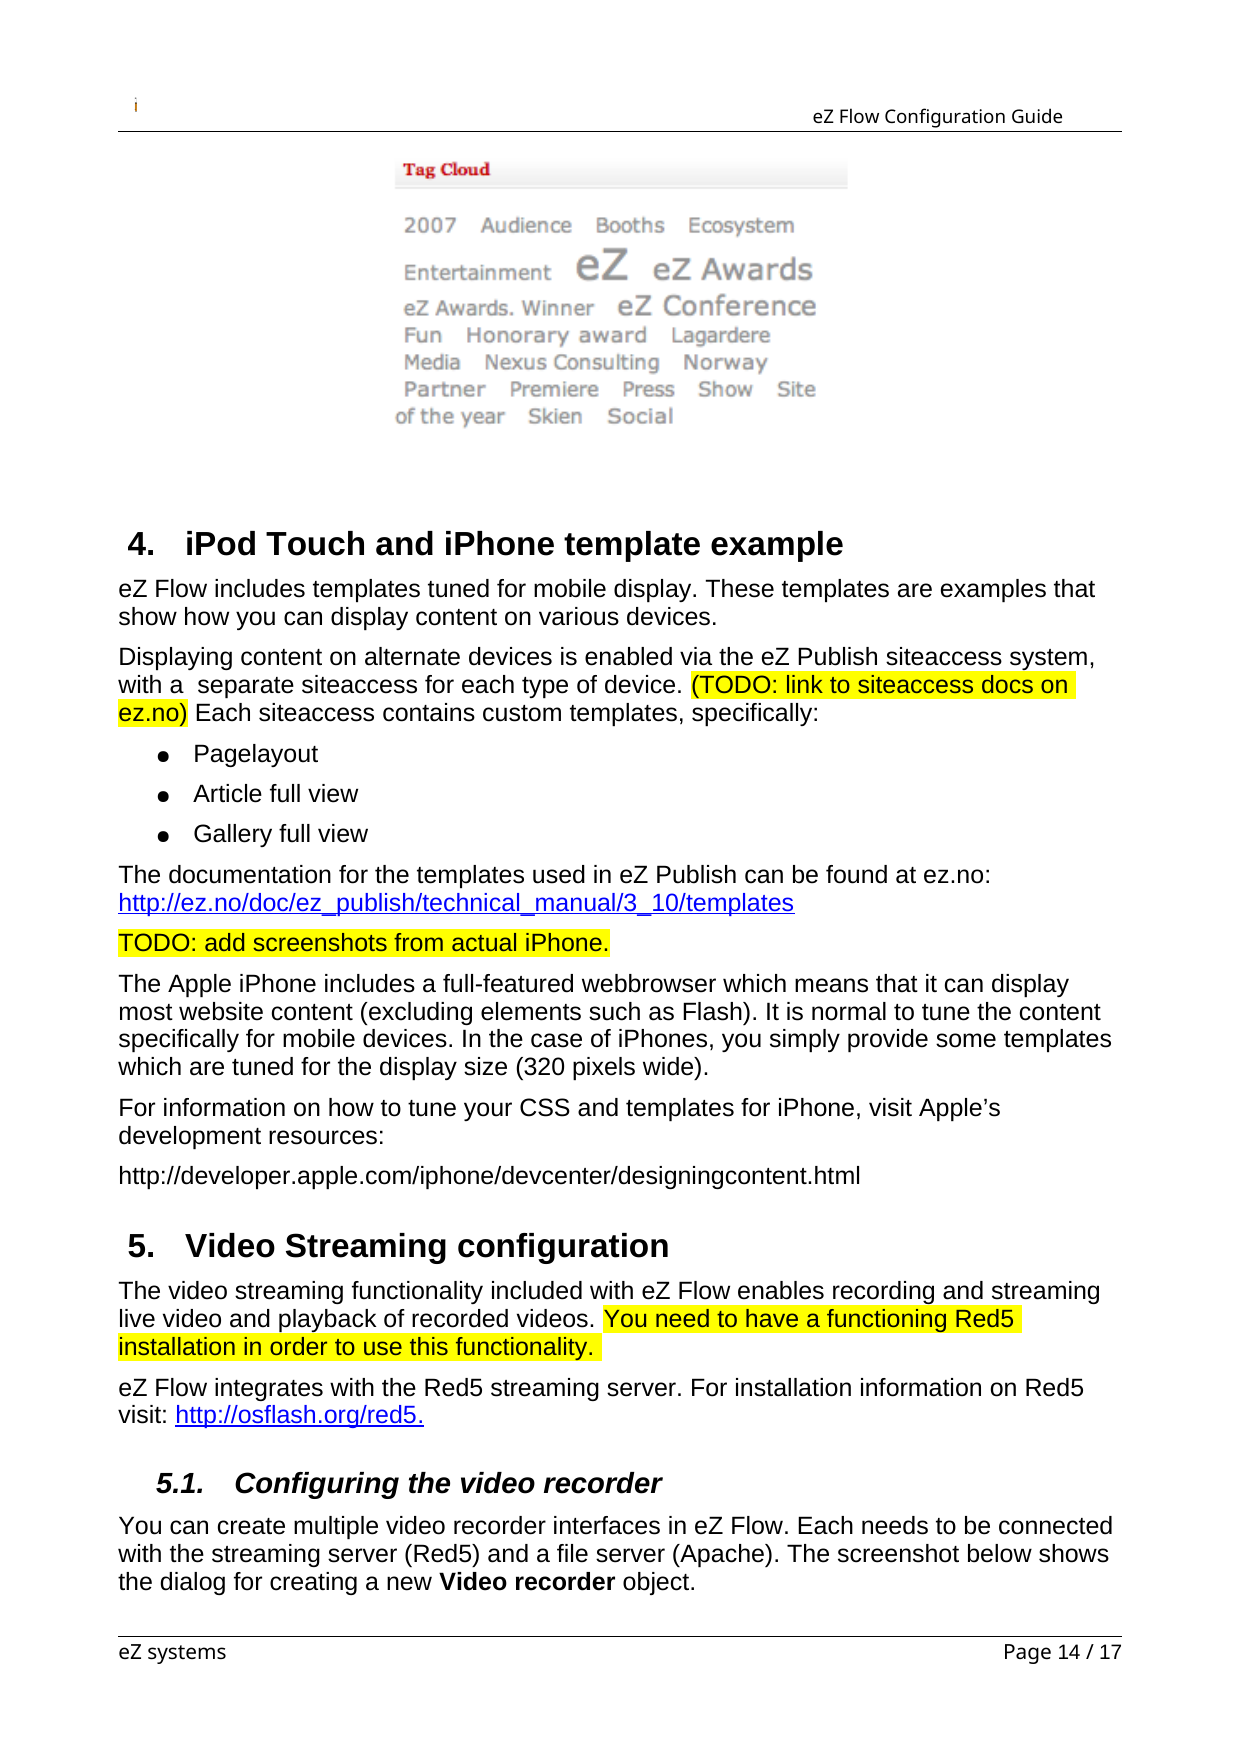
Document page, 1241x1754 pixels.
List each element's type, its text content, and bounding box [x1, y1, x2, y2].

text eZ Flow includes templates tuned for mobile display. These templates are examples that show how you can display content on various devices. [118, 575, 1122, 631]
text You can create multiple video recorder interfaces in eZ Flow. Each needs to be connected with the streaming server (Red5) and a file server (Apache). The screenshot below shows the dialog for creating a new Video recorder object. [118, 1512, 1122, 1596]
text TODO: add screenshots from actual iPhone. [118, 929, 1122, 957]
text http://developer.apple.com/iphone/devcenter/designingcontent.html [118, 1162, 1122, 1190]
text For information on how to tune your CSS and templates for iPhone, visit Apple’s development resources: [118, 1094, 1122, 1149]
text The Apple iPhone includes a full-featured webbrowser which means that it can display most website content (excluding elements such as Flash). It is normal to tune the content specifically for mobile devices. In the case of iPhones, you simply provide some templates which are tuned for the display size (320 pixels wide). [118, 969, 1122, 1081]
subtitle Video Streaming configuration [118, 1227, 1122, 1265]
list Gallery full view [156, 820, 1122, 848]
text The video streaming functionality included with eZ Flow enables recording and streaming live video and playback of recorded videos. You need to have a functioning Red5 installation in order to use this functionality. [118, 1277, 1122, 1361]
picture [387, 157, 853, 451]
list Pagelayout [156, 739, 1122, 767]
text Displaying content on alternate devices is enabled via the eZ Publish siteaccess system, with a separate siteaccess for each type of device. (TODO: link to siteaccess docs on ez.no) Each siteaccess contains custom templates, specifically: [118, 643, 1122, 727]
list Article full view [156, 780, 1122, 808]
subtitle iPod Touch and iPhone template example [118, 525, 1122, 562]
text The documentation for the templates used in eZ Publish can be found at ez.no: http://ez.no/doc/ez_publish/technical_manual/3_10/templates [118, 861, 1122, 917]
subtitle Configuring the video recorder [148, 1467, 1122, 1499]
text eZ Flow integrates with the Red5 streaming server. For installation information on Red5 visit: http://osflash.org/red5. [118, 1373, 1122, 1429]
